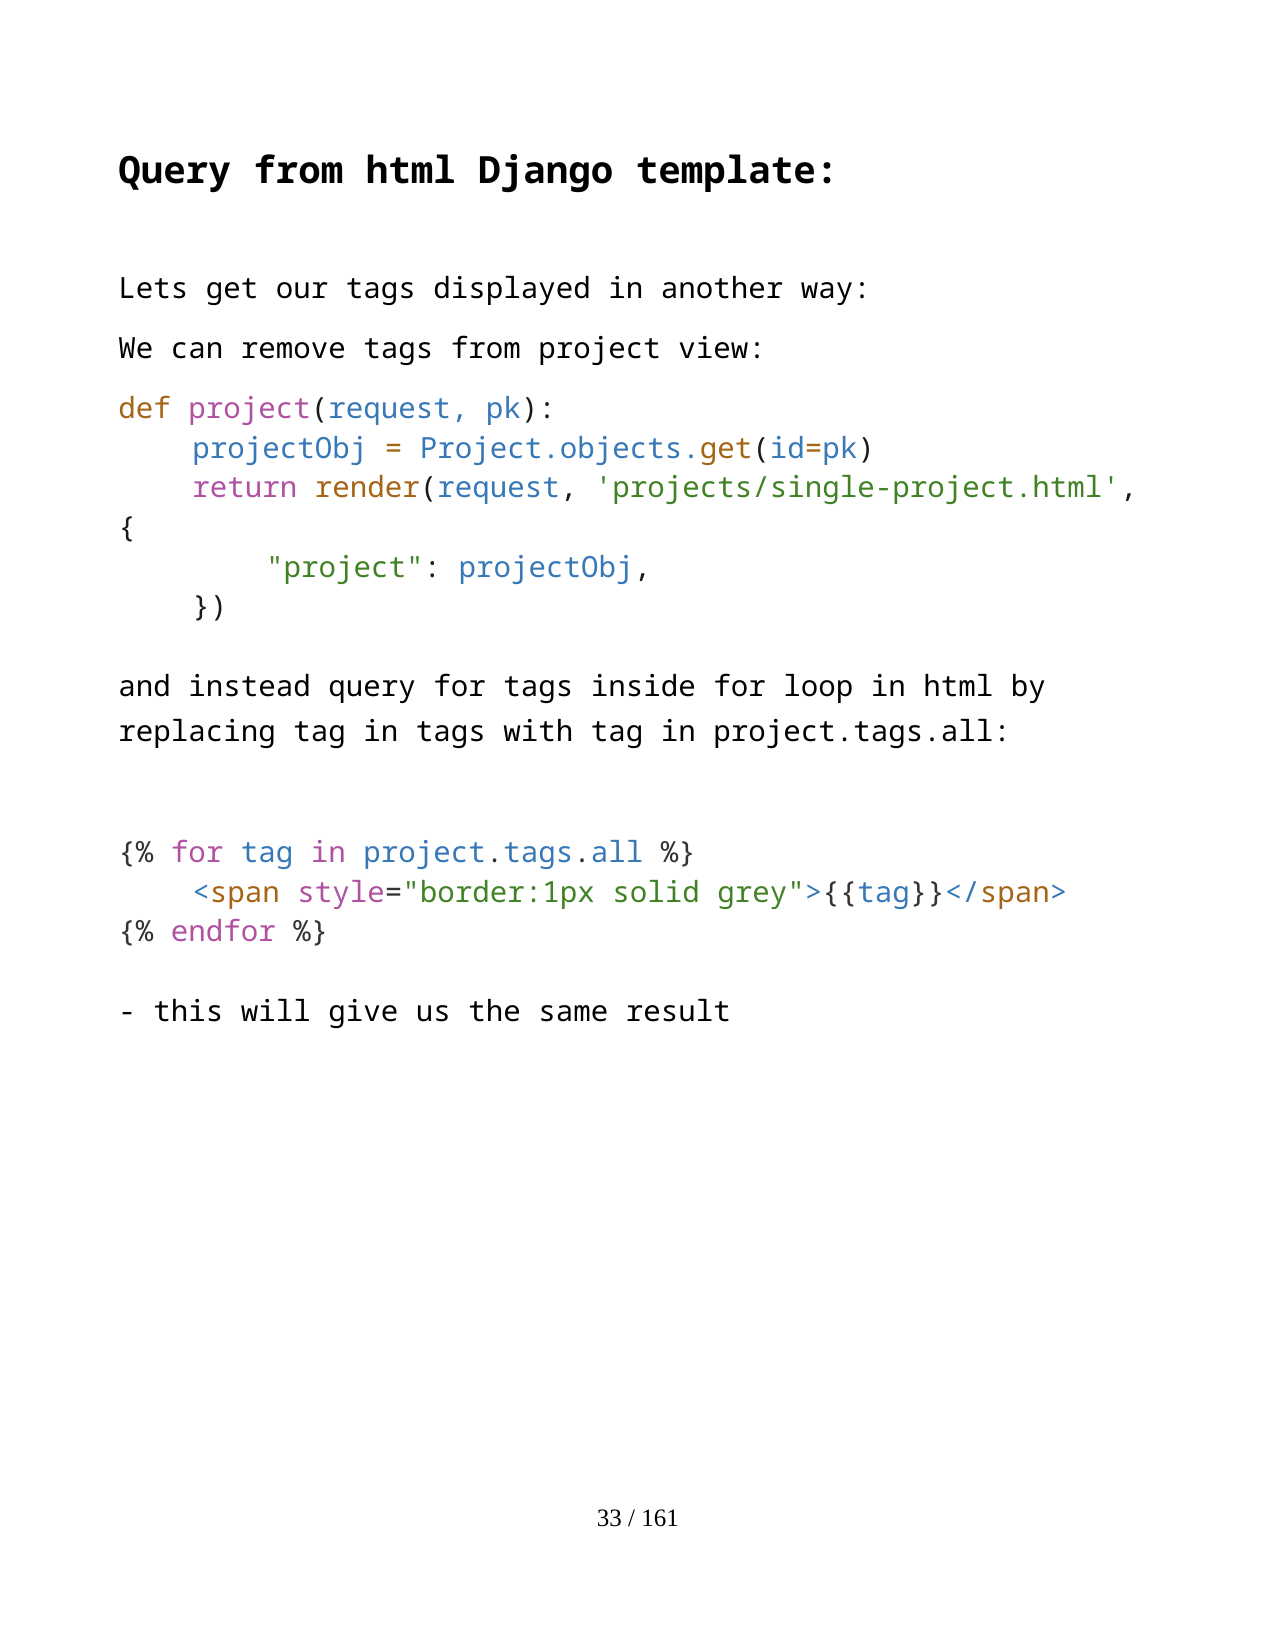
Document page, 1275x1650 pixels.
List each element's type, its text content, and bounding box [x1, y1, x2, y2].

text We can remove tags from project view: [118, 327, 1157, 367]
text }) [118, 586, 1157, 625]
text {% for tag in project.tags.all %} [118, 831, 1157, 871]
text - this will give us the same result [118, 990, 1157, 1029]
text "project": projectObj, [118, 546, 1157, 586]
text {% endfor %} [118, 911, 1157, 950]
text return render(request, 'projects/single-project.html', { [118, 467, 1157, 546]
text Lets get our tags displayed in another way: [118, 267, 1157, 307]
text <span style="border:1px solid grey">{{tag}}</span> [118, 871, 1157, 911]
text and instead query for tags inside for loop in html by replacing tag in tags with tag in project.tags.all: [118, 665, 1157, 750]
subtitle Query from html Django template: [118, 143, 1157, 194]
text projectObj = Project.objects.get(id=pk) [118, 427, 1157, 467]
text def project(request, pk): [118, 387, 1157, 427]
